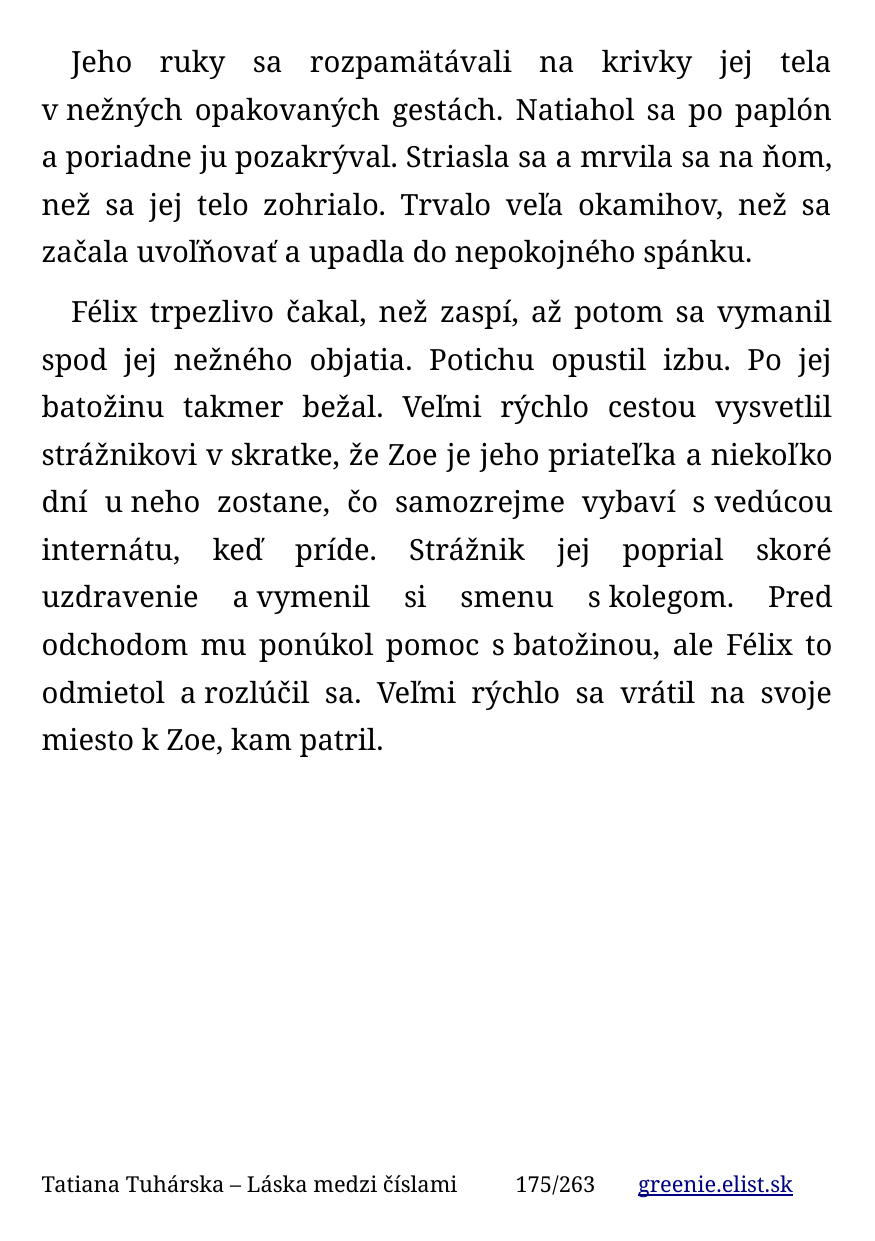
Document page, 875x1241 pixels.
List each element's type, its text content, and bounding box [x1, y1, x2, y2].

text Félix trpezlivo čakal, než zaspí, až potom sa vymanil spod jej nežného objatia. Potichu opustil izbu. Po jej batožinu takmer bežal. Veľmi rýchlo cestou vysvetlil strážnikovi v skratke, že Zoe je jeho priateľka a niekoľko dní u neho zostane, čo samozrejme vybaví s vedúcou internátu, keď príde. Strážnik jej poprial skoré uzdravenie a vymenil si smenu s kolegom. Pred odchodom mu ponúkol pomoc s batožinou, ale Félix to odmietol a rozlúčil sa. Veľmi rýchlo sa vrátil na svoje miesto k Zoe, kam patril. [41, 291, 833, 759]
text Jeho ruky sa rozpamätávali na krivky jej tela v nežných opakovaných gestách. Natiahol sa po paplón a poriadne ju pozakrýval. Striasla sa a mrvila sa na ňom, než sa jej telo zohrialo. Trvalo veľa okamihov, než sa začala uvoľňovať a upadla do nepokojného spánku. [41, 41, 833, 271]
